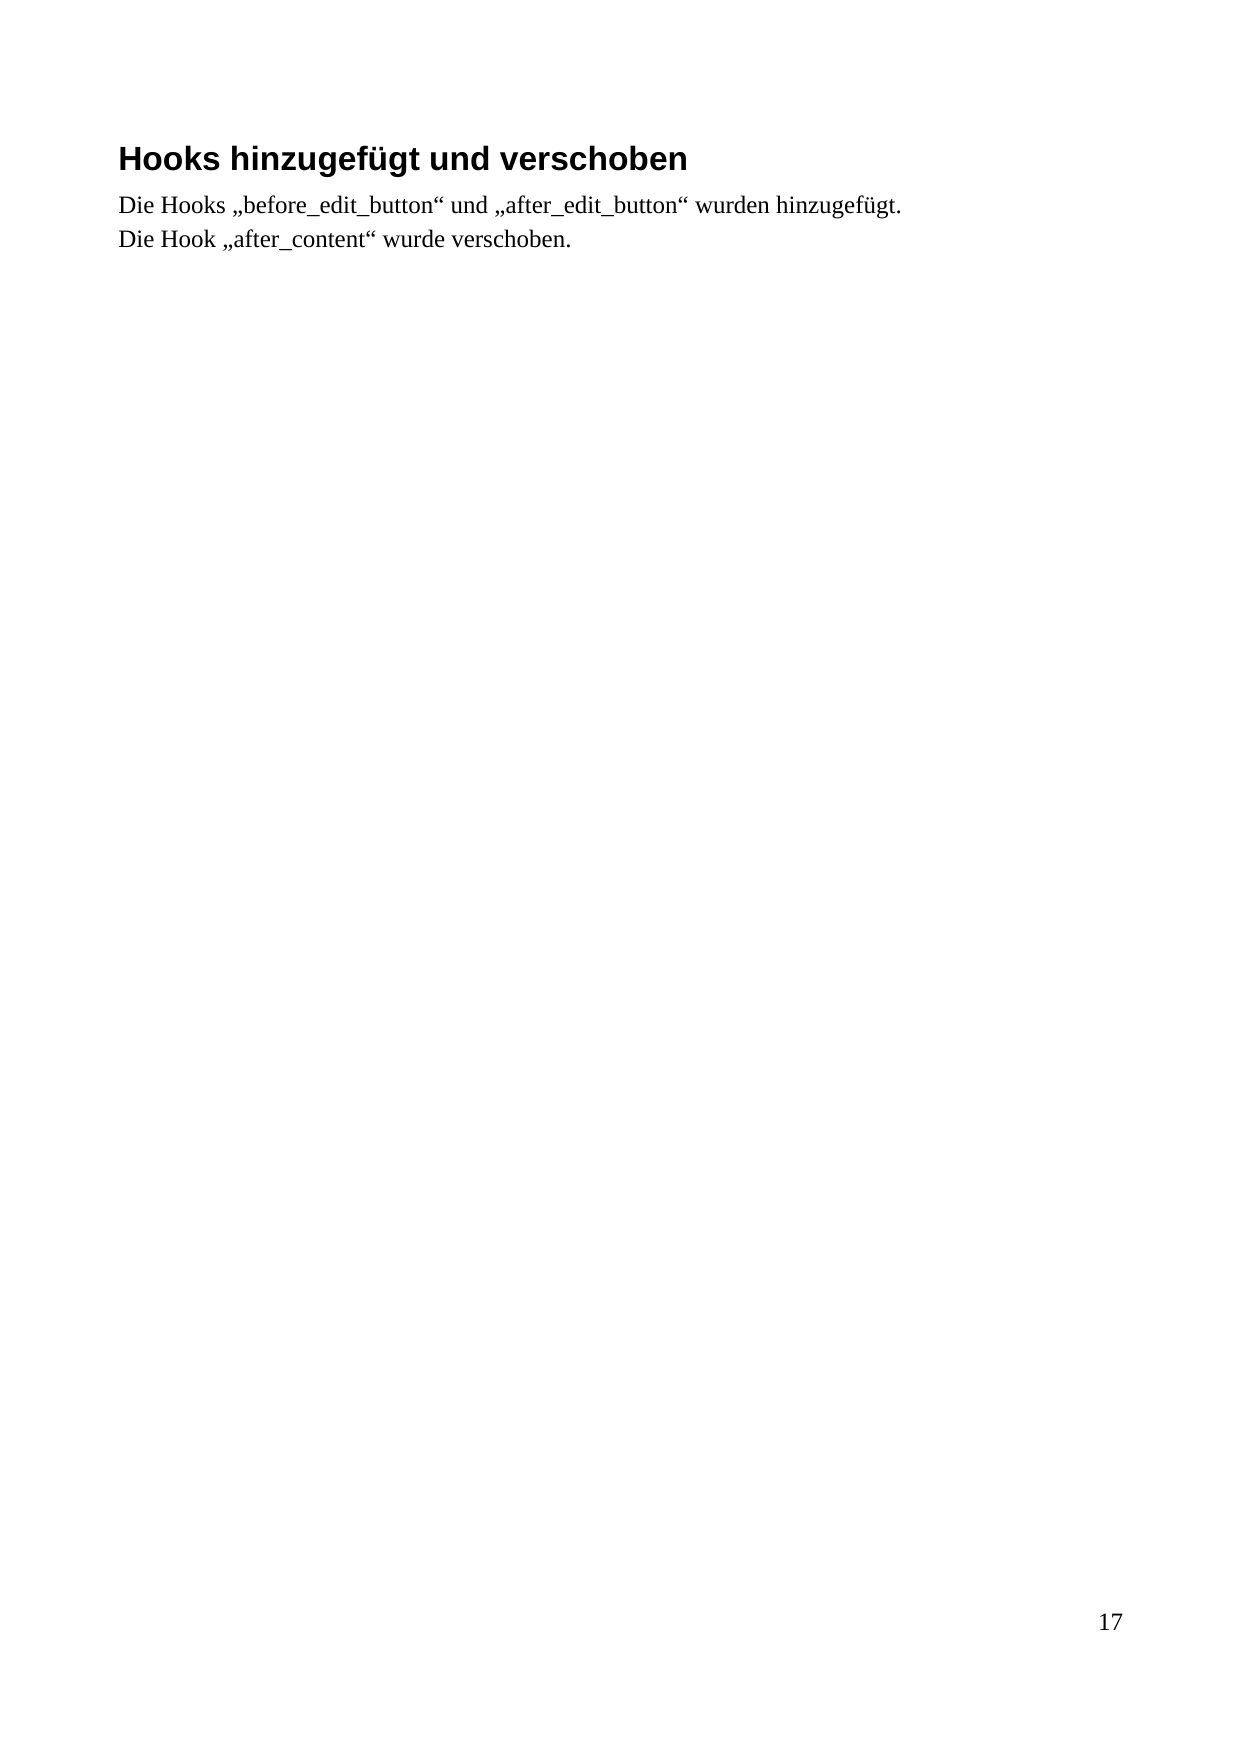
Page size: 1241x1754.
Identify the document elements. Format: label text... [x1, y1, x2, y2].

subtitle Hooks hinzugefügt und verschoben [118, 139, 1123, 178]
text Die Hooks „before_edit_button“ und „after_edit_button“ wurden hinzugefügt. Die Hook „after_content“ wurde verschoben. [118, 190, 1123, 253]
